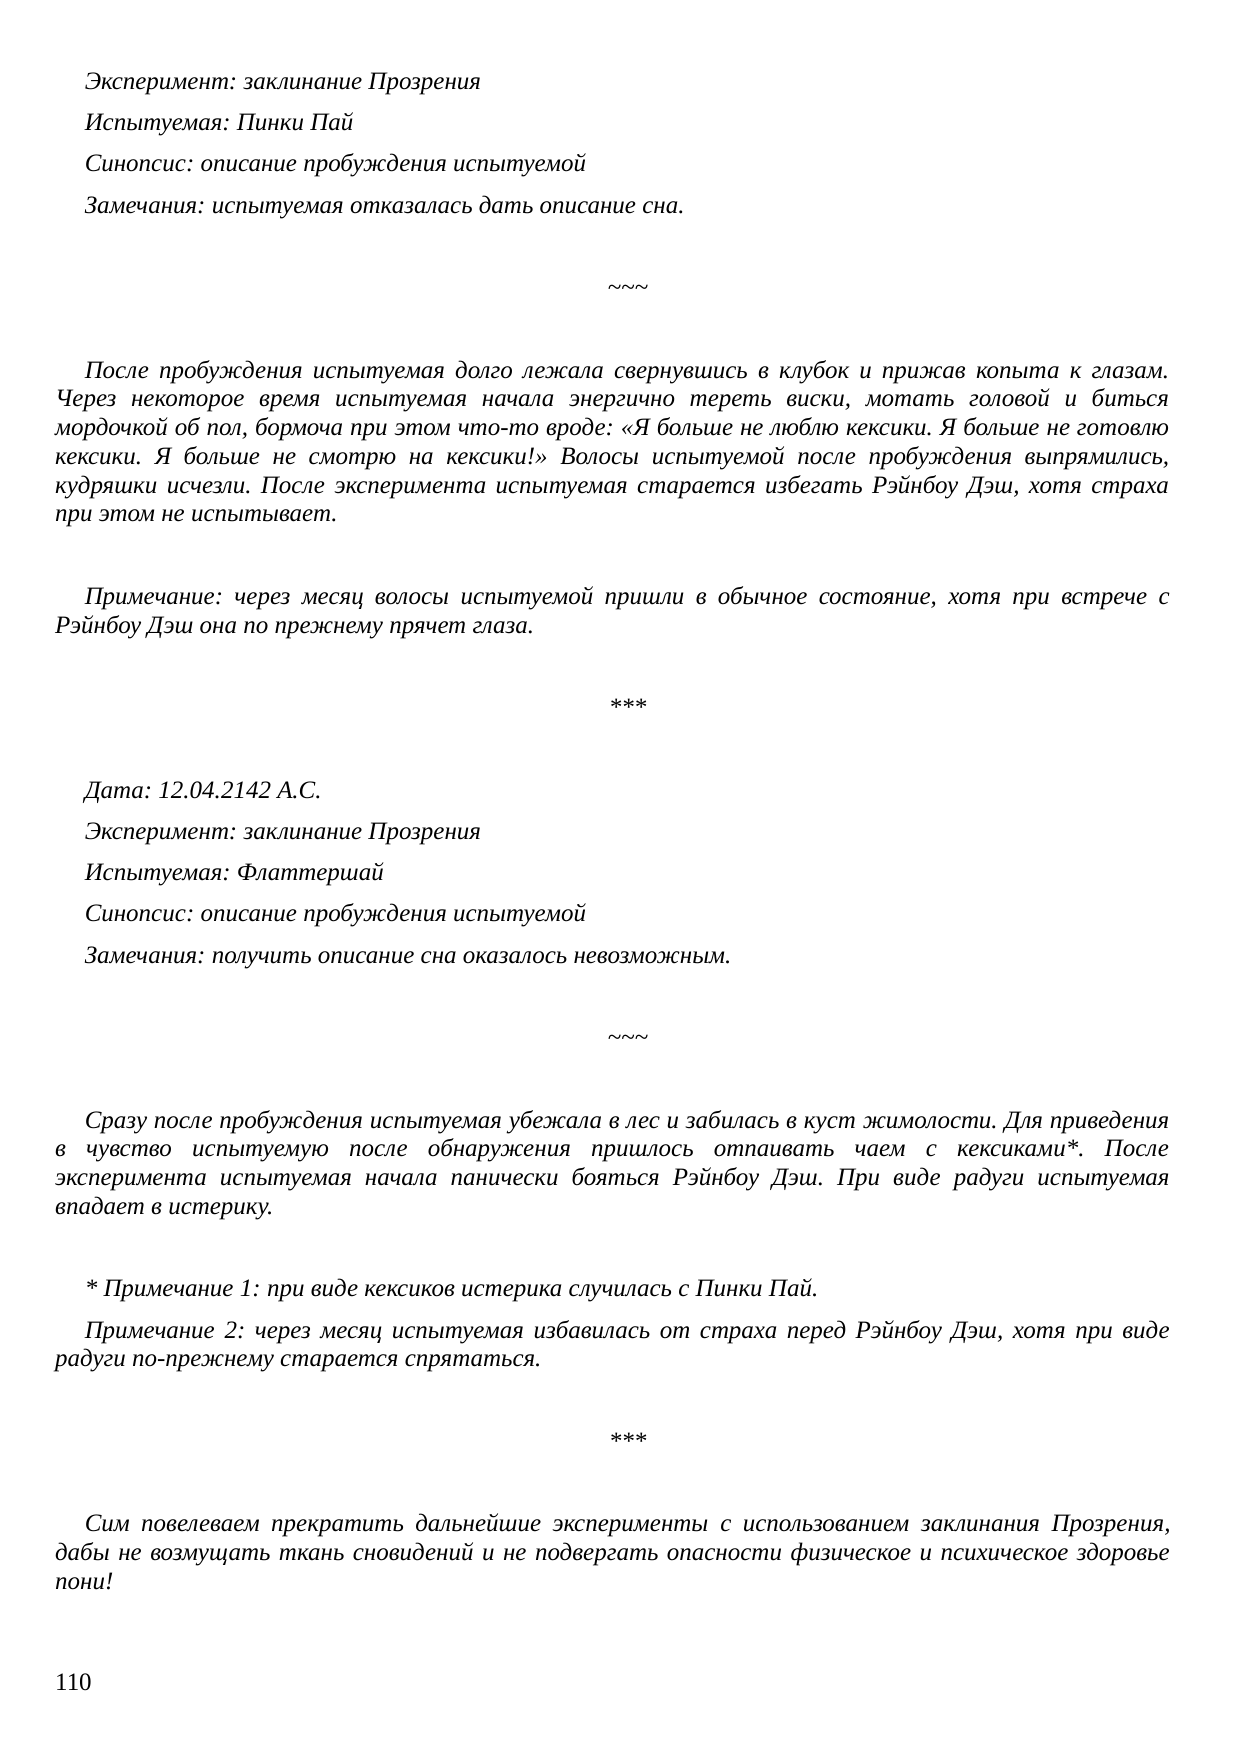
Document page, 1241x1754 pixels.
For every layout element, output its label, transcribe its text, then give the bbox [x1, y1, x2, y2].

text * Примечание 1: при виде кексиков истерика случилась с Пинки Пай. [55, 1273, 1173, 1302]
text Дата: 12.04.2142 А.С. [55, 775, 1173, 803]
text Замечания: получить описание сна оказалось невозможным. [55, 940, 1173, 968]
text Сим повелеваем прекратить дальнейшие эксперименты с использованием заклинания Прозрения, дабы не возмущать ткань сновидений и не подвергать опасности физическое и психическое здоровье пони! [55, 1508, 1173, 1595]
text Замечания: испытуемая отказалась дать описание сна. [55, 190, 1173, 218]
text Сразу после пробуждения испытуемая убежала в лес и забилась в куст жимолости. Для приведения в чувство испытуемую после обнаружения пришлось отпаивать чаем с кексиками*. После эксперимента испытуемая начала панически бояться Рэйнбоу Дэш. При виде радуги испытуемая впадает в истерику. [55, 1105, 1173, 1220]
text Примечание: через месяц волосы испытуемой пришли в обычное состояние, хотя при встрече с Рэйнбоу Дэш она по прежнему прячет глаза. [55, 581, 1173, 638]
text Синопсис: описание пробуждения испытуемой [55, 148, 1173, 177]
text *** [55, 1426, 1173, 1455]
text Синопсис: описание пробуждения испытуемой [55, 898, 1173, 927]
text ~~~ [55, 1022, 1173, 1051]
text Испытуемая: Флаттершай [55, 857, 1173, 886]
text Эксперимент: заклинание Прозрения [55, 816, 1173, 845]
text После пробуждения испытуемая долго лежала свернувшись в клубок и прижав копыта к глазам. Через некоторое время испытуемая начала энергично тереть виски, мотать головой и биться мордочкой об пол, бормоча при этом что-то вроде: «Я больше не люблю кексики. Я больше не готовлю кексики. Я больше не смотрю на кексики!» Волосы испытуемой после пробуждения выпрямились, кудряшки исчезли. После эксперимента испытуемая старается избегать Рэйнбоу Дэш, хотя страха при этом не испытывает. [55, 355, 1173, 527]
text ~~~ [55, 272, 1173, 301]
text Примечание 2: через месяц испытуемая избавилась от страха перед Рэйнбоу Дэш, хотя при виде радуги по-прежнему старается спрятаться. [55, 1315, 1173, 1372]
text Испытуемая: Пинки Пай [55, 107, 1173, 136]
text Эксперимент: заклинание Прозрения [55, 66, 1173, 95]
text *** [55, 692, 1173, 721]
